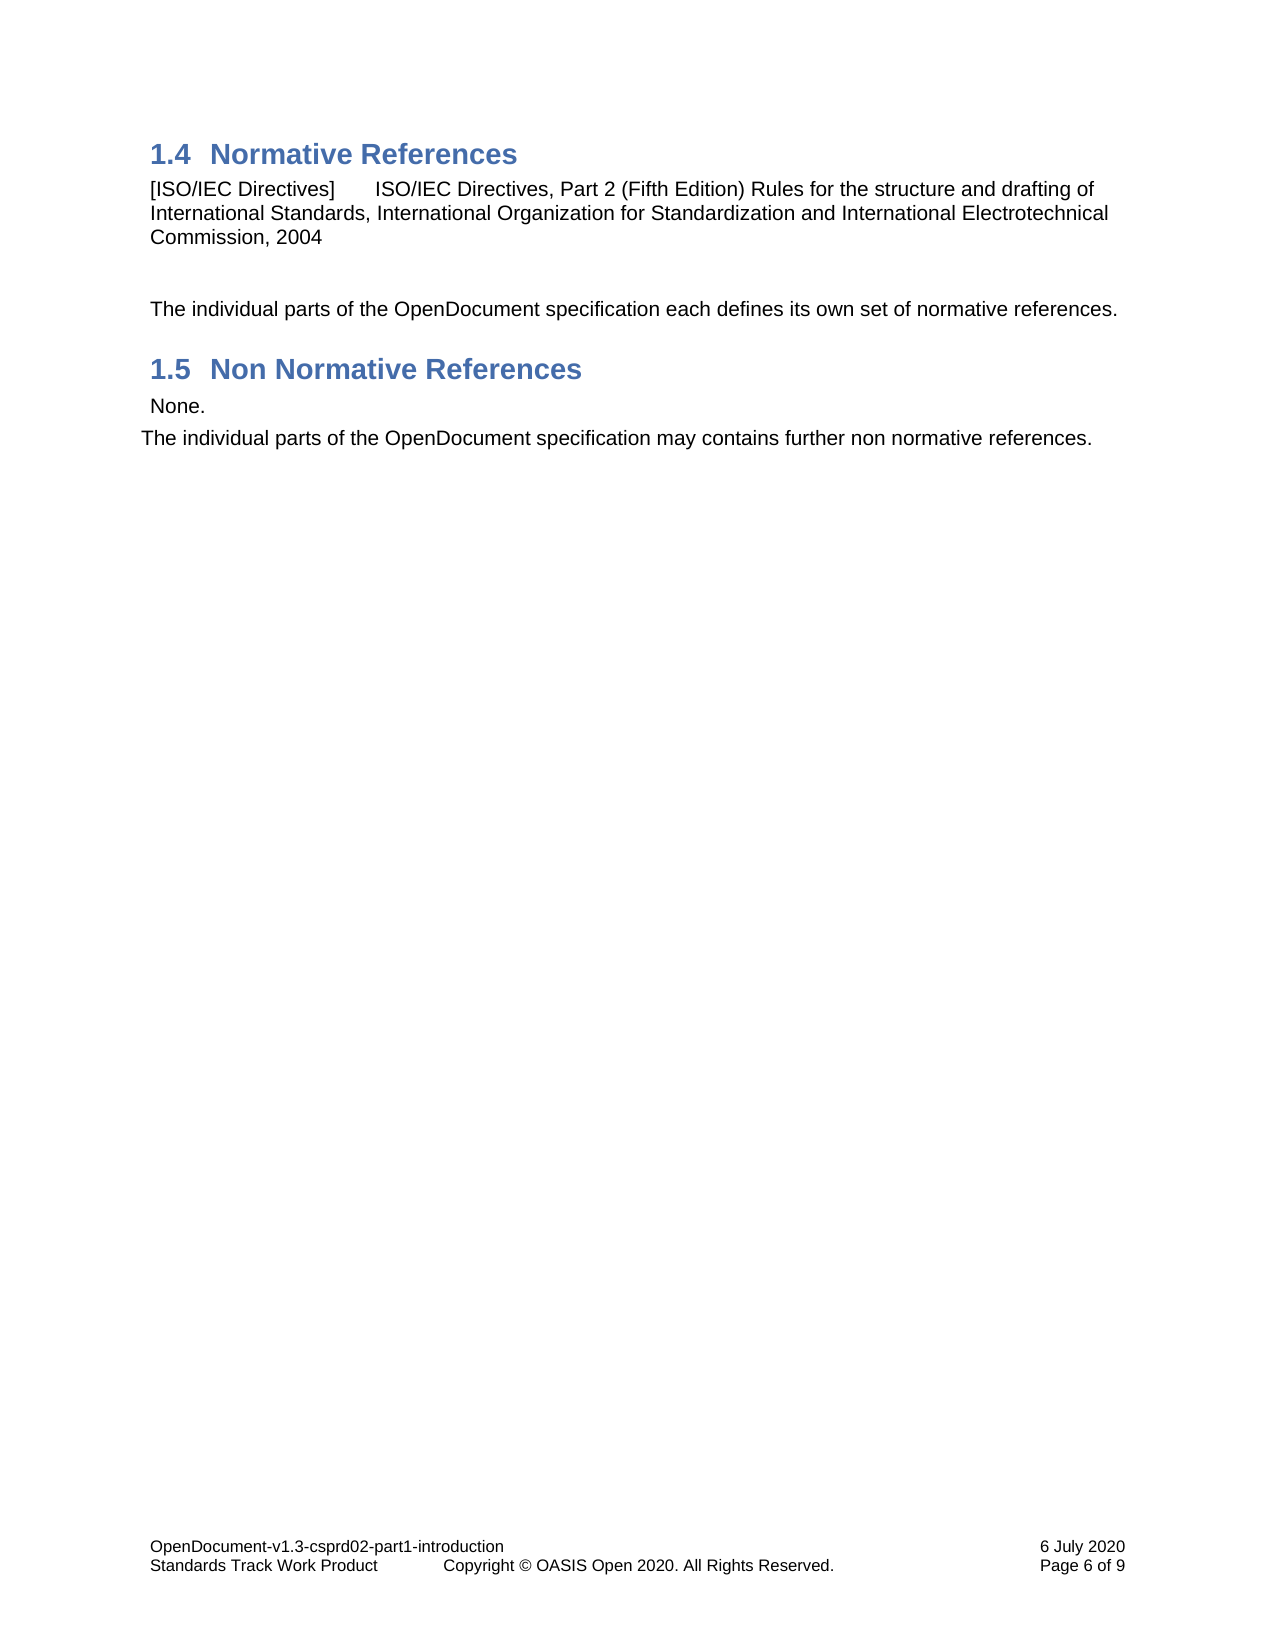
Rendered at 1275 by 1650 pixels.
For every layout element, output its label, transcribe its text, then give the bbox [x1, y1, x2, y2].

subtitle Normative References [150, 137, 1125, 171]
text The individual parts of the OpenDocument specification each defines its own set of normative references. [150, 297, 1125, 321]
text The individual parts of the OpenDocument specification may contains further non normative references. [141, 426, 1125, 450]
text [ISO/IEC Directives] ISO/IEC Directives, Part 2 (Fifth Edition) Rules for the structure and drafting of International Standards, International Organization for Standardization and International Electrotechnical Commission, 2004 [150, 177, 1125, 249]
subtitle Non Normative References [150, 352, 1125, 385]
text None. [150, 394, 1125, 418]
